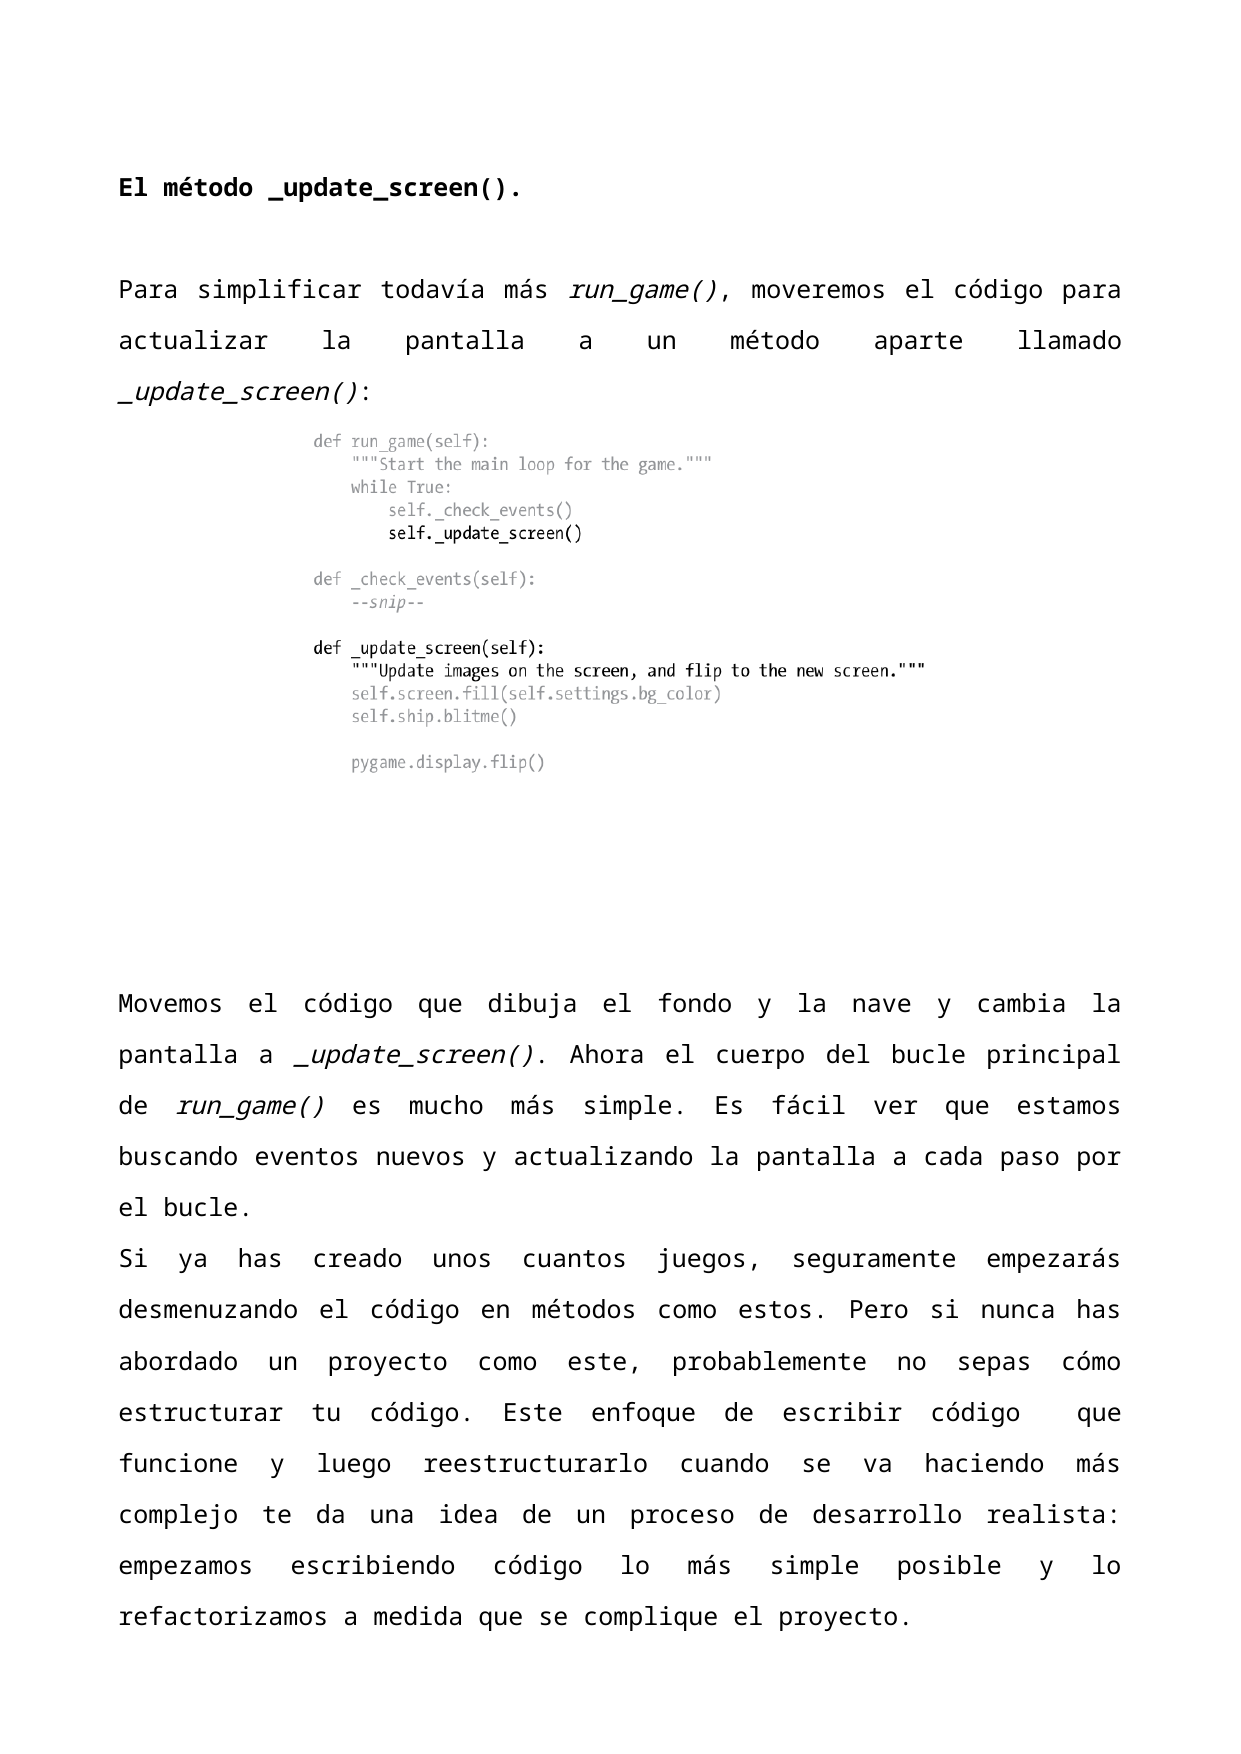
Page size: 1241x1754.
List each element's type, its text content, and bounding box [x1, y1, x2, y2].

text Para simplificar todavía más run_game(), moveremos el código para actualizar la pantalla a un método aparte llamado _update_screen(): [118, 271, 1122, 407]
text Si ya has creado unos cuantos juegos, seguramente empezarás desmenuzando el código en métodos como estos. Pero si nunca has abordado un proyecto como este, probablemente no sepas cómo estructurar tu código. Este enfoque de escribir código que funcione y luego reestructurarlo cuando se va haciendo más complejo te da una idea de un proceso de desarrollo realista: empezamos escribiendo código lo más simple posible y lo refactorizamos a medida que se complique el proyecto. [118, 1241, 1122, 1632]
picture [309, 424, 931, 776]
text El método _update_screen(). [118, 169, 1122, 203]
text Movemos el código que dibuja el fondo y la nave y cambia la pantalla a _update_screen(). Ahora el cuerpo del bucle principal de run_game() es mucho más simple. Es fácil ver que estamos buscando eventos nuevos y actualizando la pantalla a cada paso por el bucle. [118, 986, 1122, 1224]
